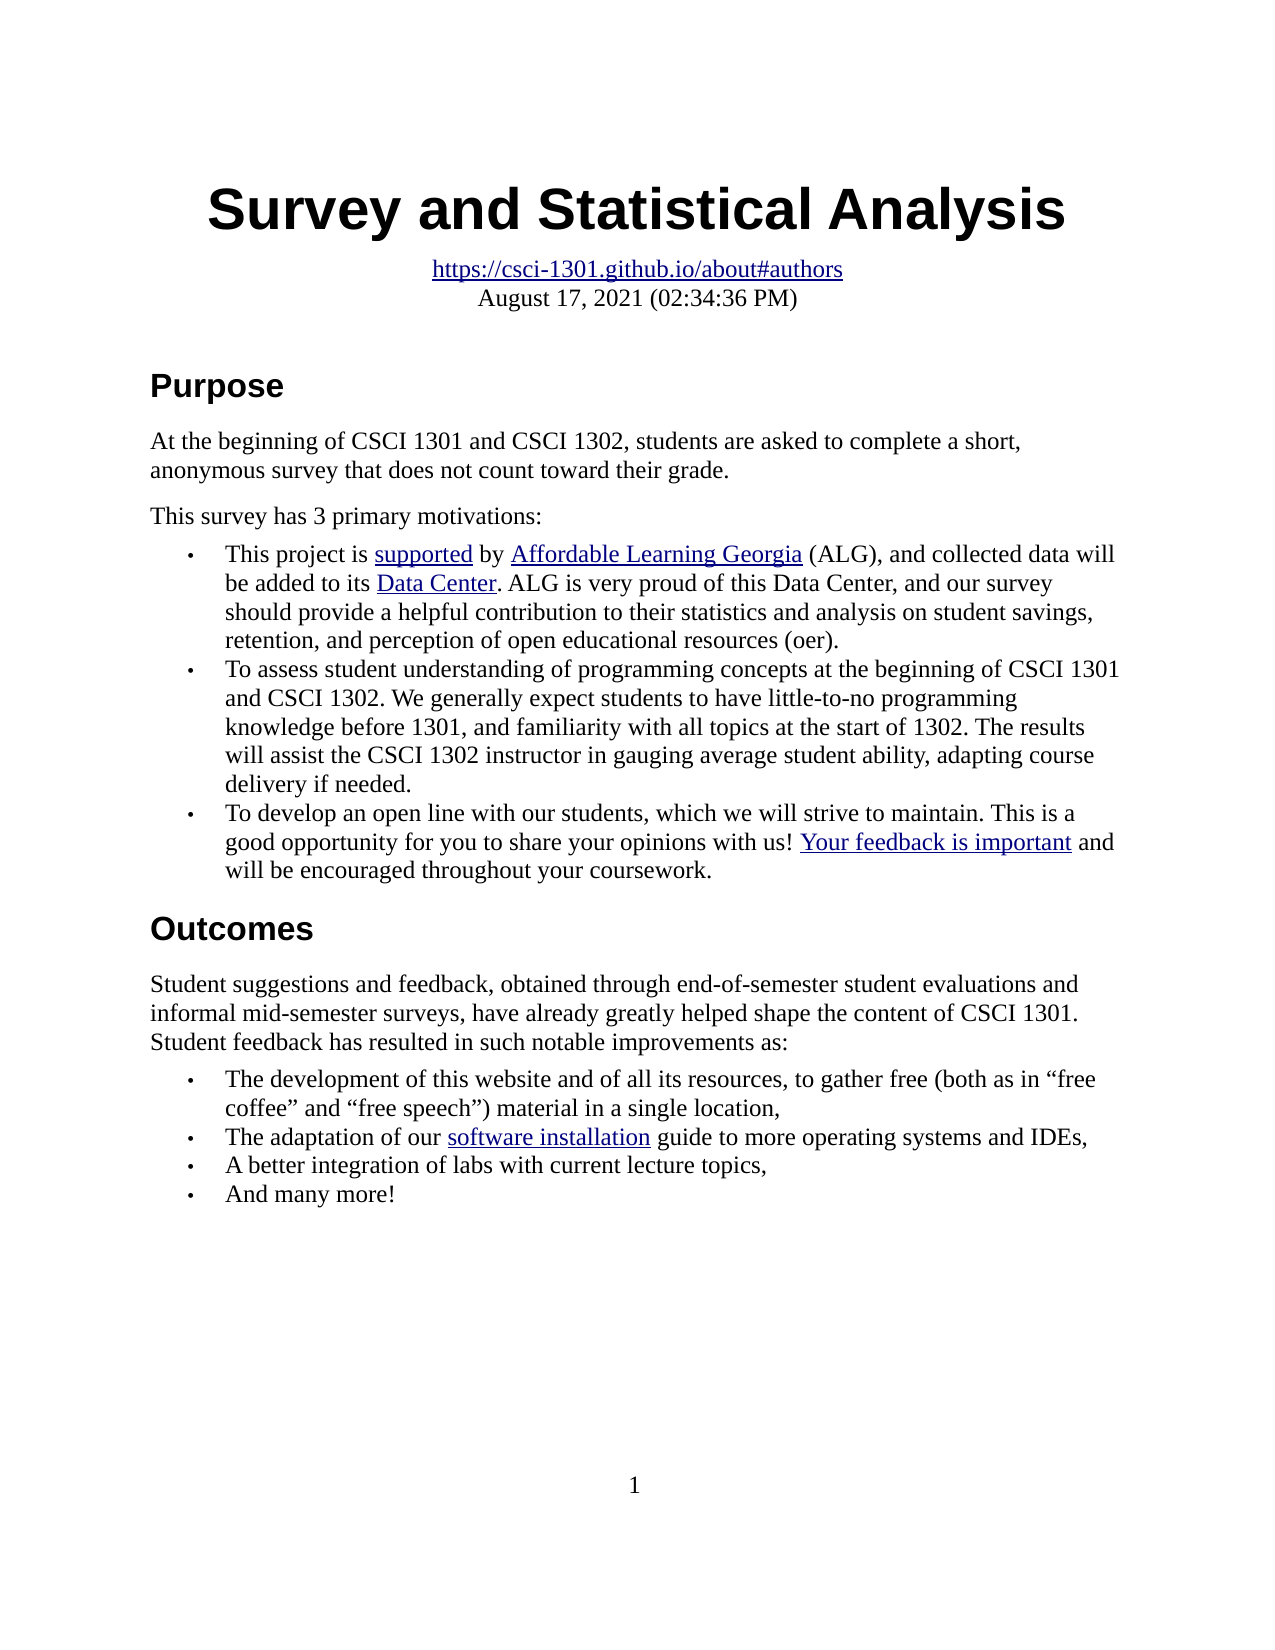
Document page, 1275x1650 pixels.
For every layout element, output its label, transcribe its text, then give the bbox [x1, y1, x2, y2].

list And many more! [187, 1179, 1125, 1208]
text https://csci-1301.github.io/about#authors [150, 254, 1125, 283]
list This project is supported by Affordable Learning Georgia (ALG), and collected data will be added to its Data Center. ALG is very proud of this Data Center, and our survey should provide a helpful contribution to their statistics and analysis on student savings, retention, and perception of open educational resources (oer). [187, 539, 1125, 654]
subtitle Outcomes [150, 909, 1125, 948]
text August 17, 2021 (02:34:36 PM) [150, 283, 1125, 312]
subtitle Purpose [150, 366, 1125, 404]
list A better integration of labs with current lecture topics, [187, 1151, 1125, 1179]
title Survey and Statistical Analysis [150, 175, 1125, 242]
text At the beginning of CSCI 1301 and CSCI 1302, students are asked to complete a short, anonymous survey that does not count toward their grade. [150, 426, 1125, 483]
list To assess student understanding of programming concepts at the beginning of CSCI 1301 and CSCI 1302. We generally expect students to have little-to-no programming knowledge before 1301, and familiarity with all topics at the start of 1302. The results will assist the CSCI 1302 instructor in gauging average student ability, adapting course delivery if needed. [187, 654, 1125, 798]
list To develop an open line with our students, which we will strive to maintain. This is a good opportunity for you to share your opinions with us! Your feedback is important and will be encouraged throughout your coursework. [187, 798, 1125, 884]
list The adaptation of our software installation guide to more operating systems and IDEs, [187, 1122, 1125, 1151]
list The development of this website and of all its resources, to gather free (both as in “free coffee” and “free speech”) material in a single location, [187, 1064, 1125, 1122]
text Student suggestions and feedback, obtained through end-of-semester student evaluations and informal mid-semester surveys, have already greatly helped shape the content of CSCI 1301. Student feedback has resulted in such notable improvements as: [150, 969, 1125, 1055]
text This survey has 3 primary motivations: [150, 501, 1125, 530]
